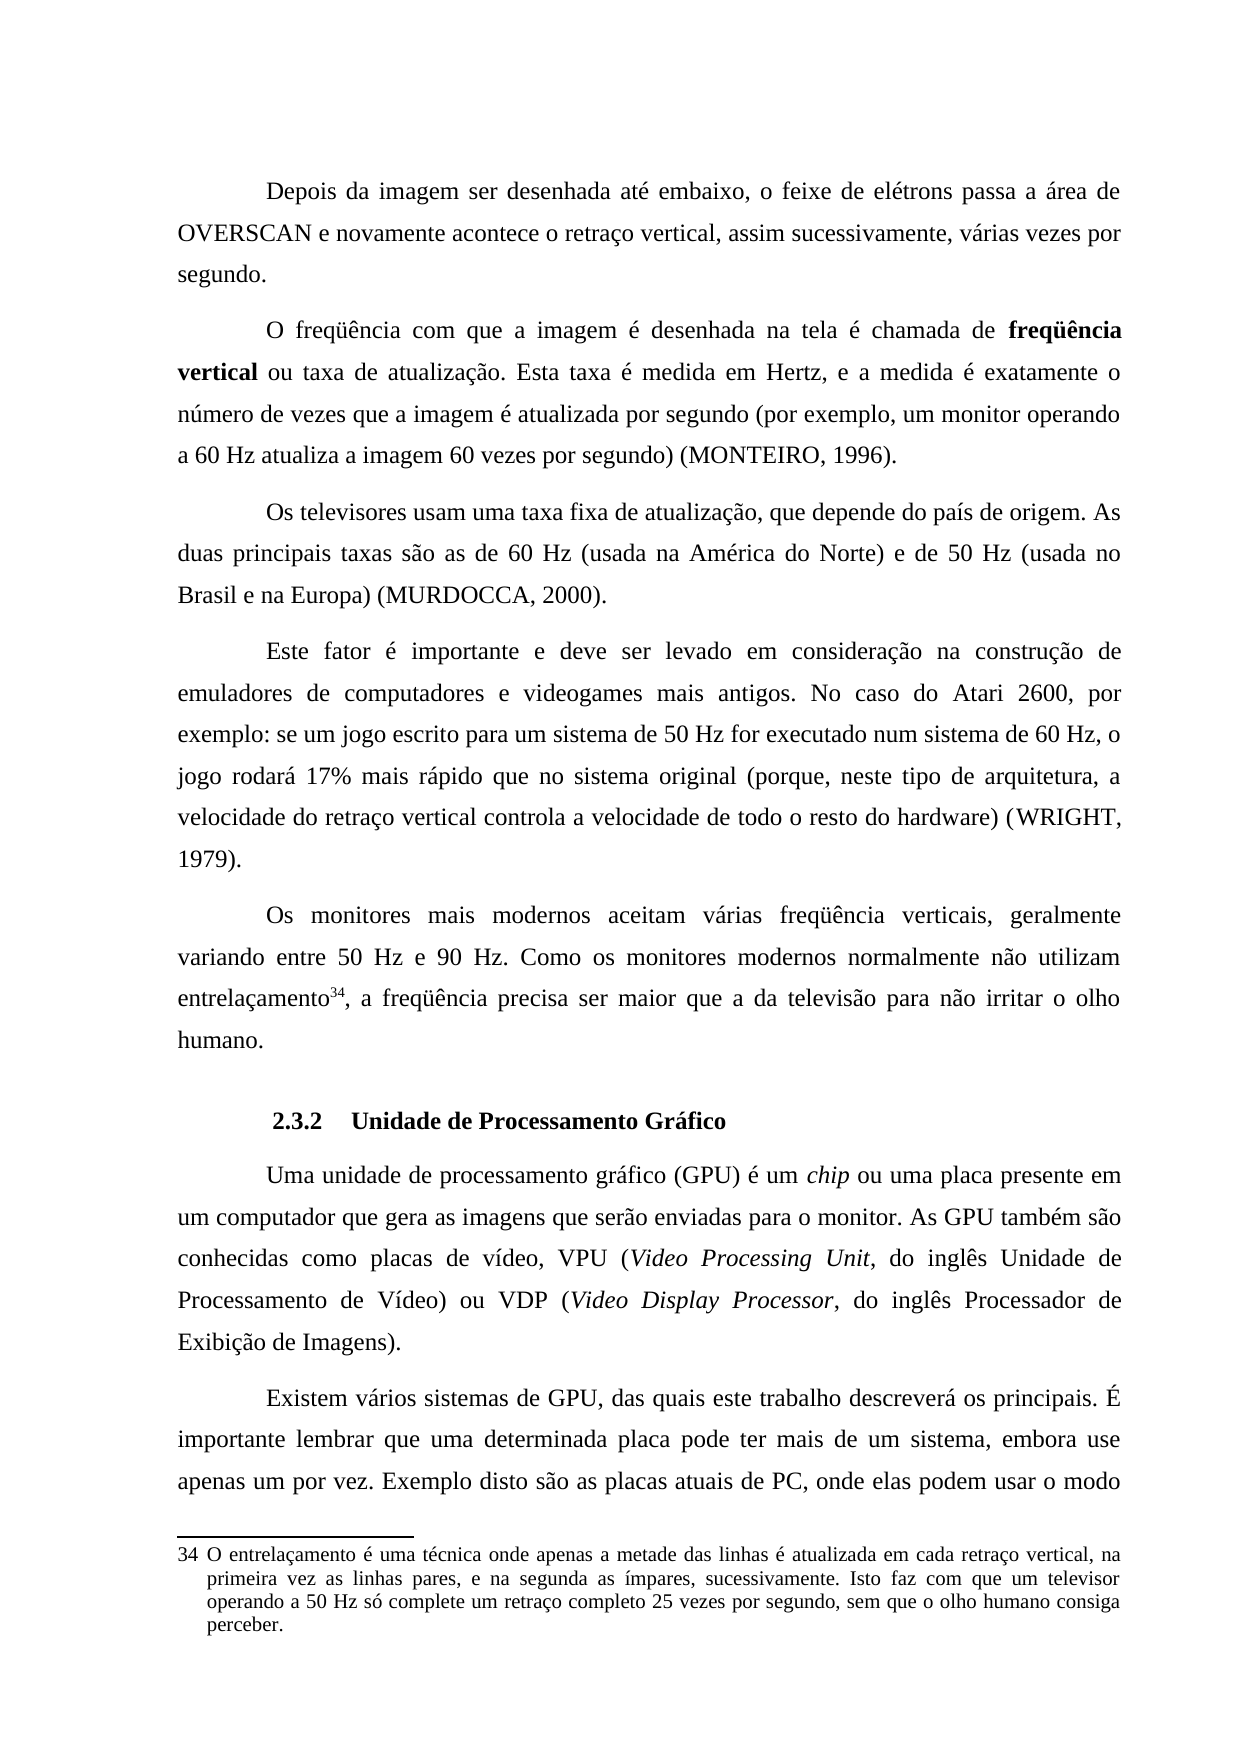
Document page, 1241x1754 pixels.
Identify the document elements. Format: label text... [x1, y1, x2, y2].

text Os televisores usam uma taxa fixa de atualização, que depende do país de origem. As duas principais taxas são as de 60 Hz (usada na América do Norte) e de 50 Hz (usada no Brasil e na Europa) (MURDOCCA, 2000). [177, 498, 1122, 608]
subtitle Unidade de Processamento Gráfico [177, 1107, 1122, 1135]
text O freqüência com que a imagem é desenhada na tela é chamada de freqüência vertical ou taxa de atualização. Esta taxa é medida em Hertz, e a medida é exatamente o número de vezes que a imagem é atualizada por segundo (por exemplo, um monitor operando a 60 Hz atualiza a imagem 60 vezes por segundo) (MONTEIRO, 1996). [177, 317, 1122, 469]
text Os monitores mais modernos aceitam várias freqüência verticais, geralmente variando entre 50 Hz e 90 Hz. Como os monitores modernos normalmente não utilizam entrelaçamento, a freqüência precisa ser maior que a da televisão para não irritar o olho humano. [177, 901, 1122, 1054]
text O entrelaçamento é uma técnica onde apenas a metade das linhas é atualizada em cada retraço vertical, na primeira vez as linhas pares, e na segunda as ímpares, sucessivamente. Isto faz com que um televisor operando a 50 Hz só complete um retraço completo 25 vezes por segundo, sem que o olho humano consiga perceber. [177, 1543, 1122, 1636]
text Depois da imagem ser desenhada até embaixo, o feixe de elétrons passa a área de OVERSCAN e novamente acontece o retraço vertical, assim sucessivamente, várias vezes por segundo. [177, 177, 1122, 288]
text Existem vários sistemas de GPU, das quais este trabalho descreverá os principais. É importante lembrar que uma determinada placa pode ter mais de um sistema, embora use apenas um por vez. Exemplo disto são as placas atuais de PC, onde elas podem usar o modo [177, 1384, 1122, 1495]
text Uma unidade de processamento gráfico (GPU) é um chip ou uma placa presente em um computador que gera as imagens que serão enviadas para o monitor. As GPU também são conhecidas como placas de vídeo, VPU (Video Processing Unit, do inglês Unidade de Processamento de Vídeo) ou VDP (Video Display Processor, do inglês Processador de Exibição de Imagens). [177, 1161, 1122, 1355]
text Este fator é importante e deve ser levado em consideração na construção de emuladores de computadores e videogames mais antigos. No caso do Atari 2600, por exemplo: se um jogo escrito para um sistema de 50 Hz for executado num sistema de 60 Hz, o jogo rodará 17% mais rápido que no sistema original (porque, neste tipo de arquitetura, a velocidade do retraço vertical controla a velocidade de todo o resto do hardware) (WRIGHT, 1979). [177, 637, 1122, 873]
